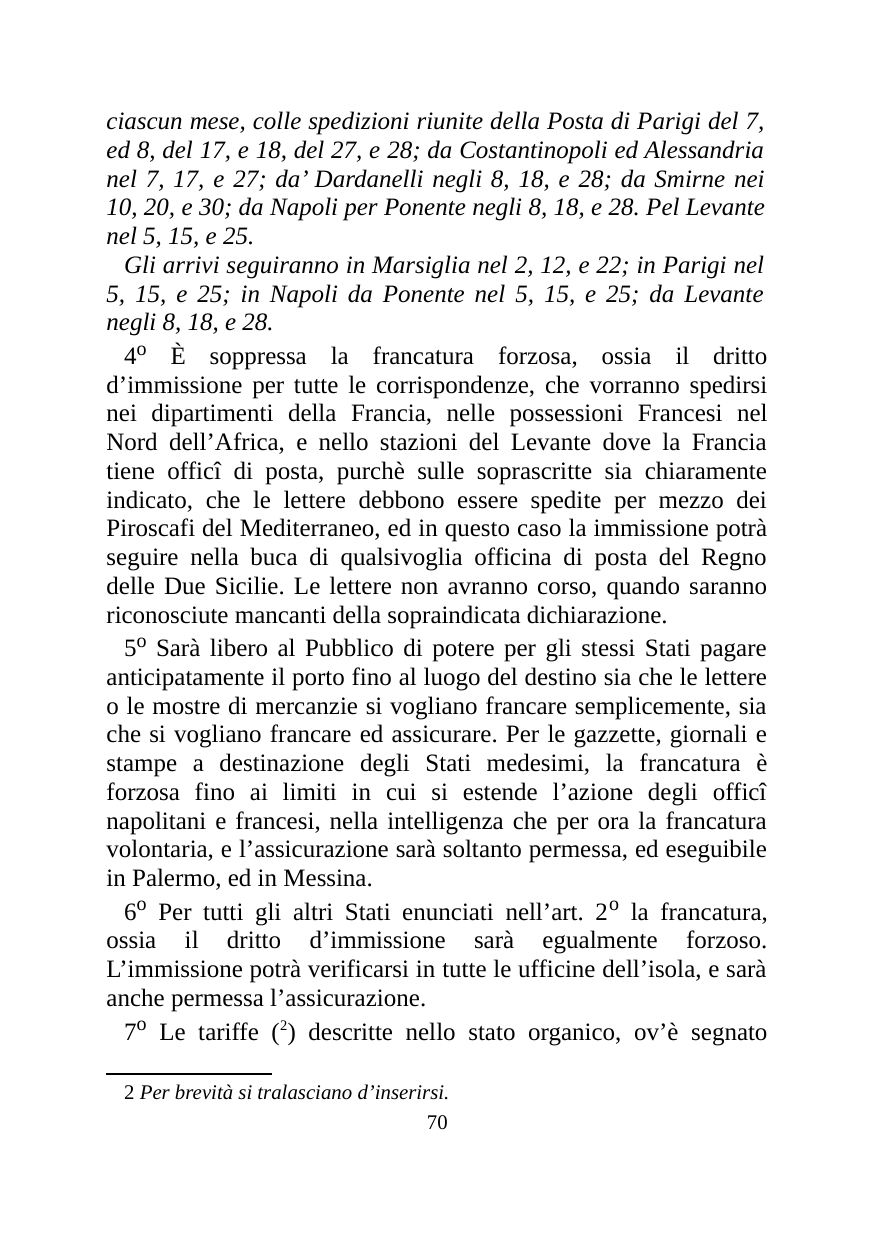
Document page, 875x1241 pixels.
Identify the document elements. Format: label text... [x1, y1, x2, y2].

text Gli arrivi seguiranno in Marsiglia nel 2, 12, e 22; in Parigi nel 5, 15, e 25; in Napoli da Ponente nel 5, 15, e 25; da Levante negli 8, 18, e 28. [106, 250, 768, 336]
text Per brevità si tralasciano d’inserirsi. [106, 1080, 768, 1104]
text ciascun mese, colle spedizioni riunite della Posta di Parigi del 7, ed 8, del 17, e 18, del 27, e 28; da Costantinopoli ed Alessandria nel 7, 17, e 27; da’ Dardanelli negli 8, 18, e 28; da Smirne nei 10, 20, e 30; da Napoli per Ponente negli 8, 18, e 28. Pel Levante nel 5, 15, e 25. [106, 106, 768, 250]
text 5o Sarà libero al Pubblico di potere per gli stessi Stati pagare anticipatamente il porto fino al luogo del destino sia che le lettere o le mostre di mercanzie si vogliano francare semplicemente, sia che si vogliano francare ed assicurare. Per le gazzette, giornali e stampe a destinazione degli Stati medesimi, la francatura è forzosa fino ai limiti in cui si estende l’azione degli officî napolitani e francesi, nella intelligenza che per ora la francatura volontaria, e l’assicurazione sarà soltanto permessa, ed eseguibile in Palermo, ed in Messina. [106, 628, 768, 892]
text 4o È soppressa la francatura forzosa, ossia il dritto d’immissione per tutte le corrispondenze, che vorranno spedirsi nei dipartimenti della Francia, nelle possessioni Francesi nel Nord dell’Africa, e nello stazioni del Levante dove la Francia tiene officî di posta, purchè sulle soprascritte sia chiaramente indicato, che le lettere debbono essere spedite per mezzo dei Piroscafi del Mediterraneo, ed in questo caso la immissione potrà seguire nella buca di qualsivoglia officina di posta del Regno delle Due Sicilie. Le lettere non avranno corso, quando saranno riconosciute mancanti della sopraindicata dichiarazione. [106, 336, 768, 628]
text 6o Per tutti gli altri Stati enunciati nell’art. 2o la francatura, ossia il dritto d’immissione sarà egualmente forzoso. L’immissione potrà verificarsi in tutte le ufficine dell’isola, e sarà anche permessa l’assicurazione. [106, 892, 768, 1012]
text 7o Le tariffe () descritte nello stato organico, ov’è segnato [106, 1012, 768, 1045]
